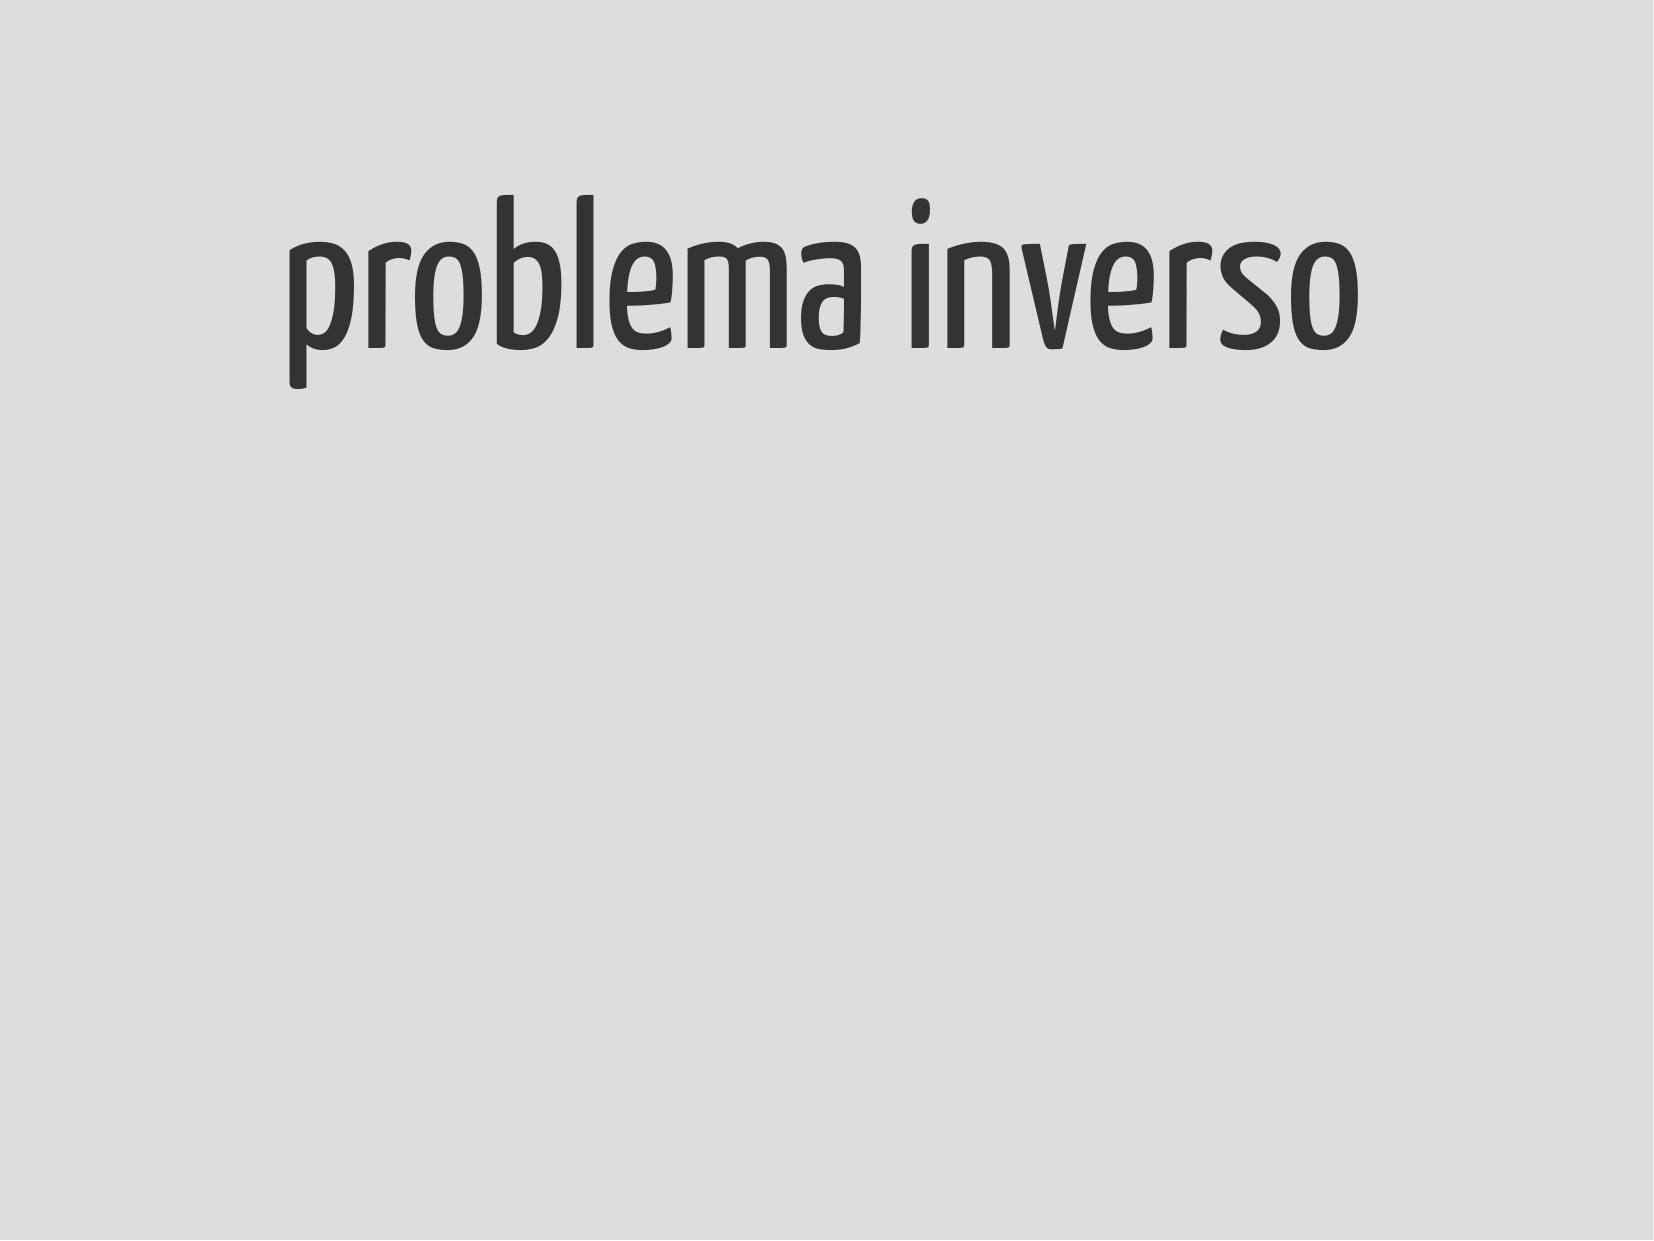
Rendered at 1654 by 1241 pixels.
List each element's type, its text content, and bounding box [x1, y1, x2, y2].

text_box problema inverso [265, 141, 1379, 424]
